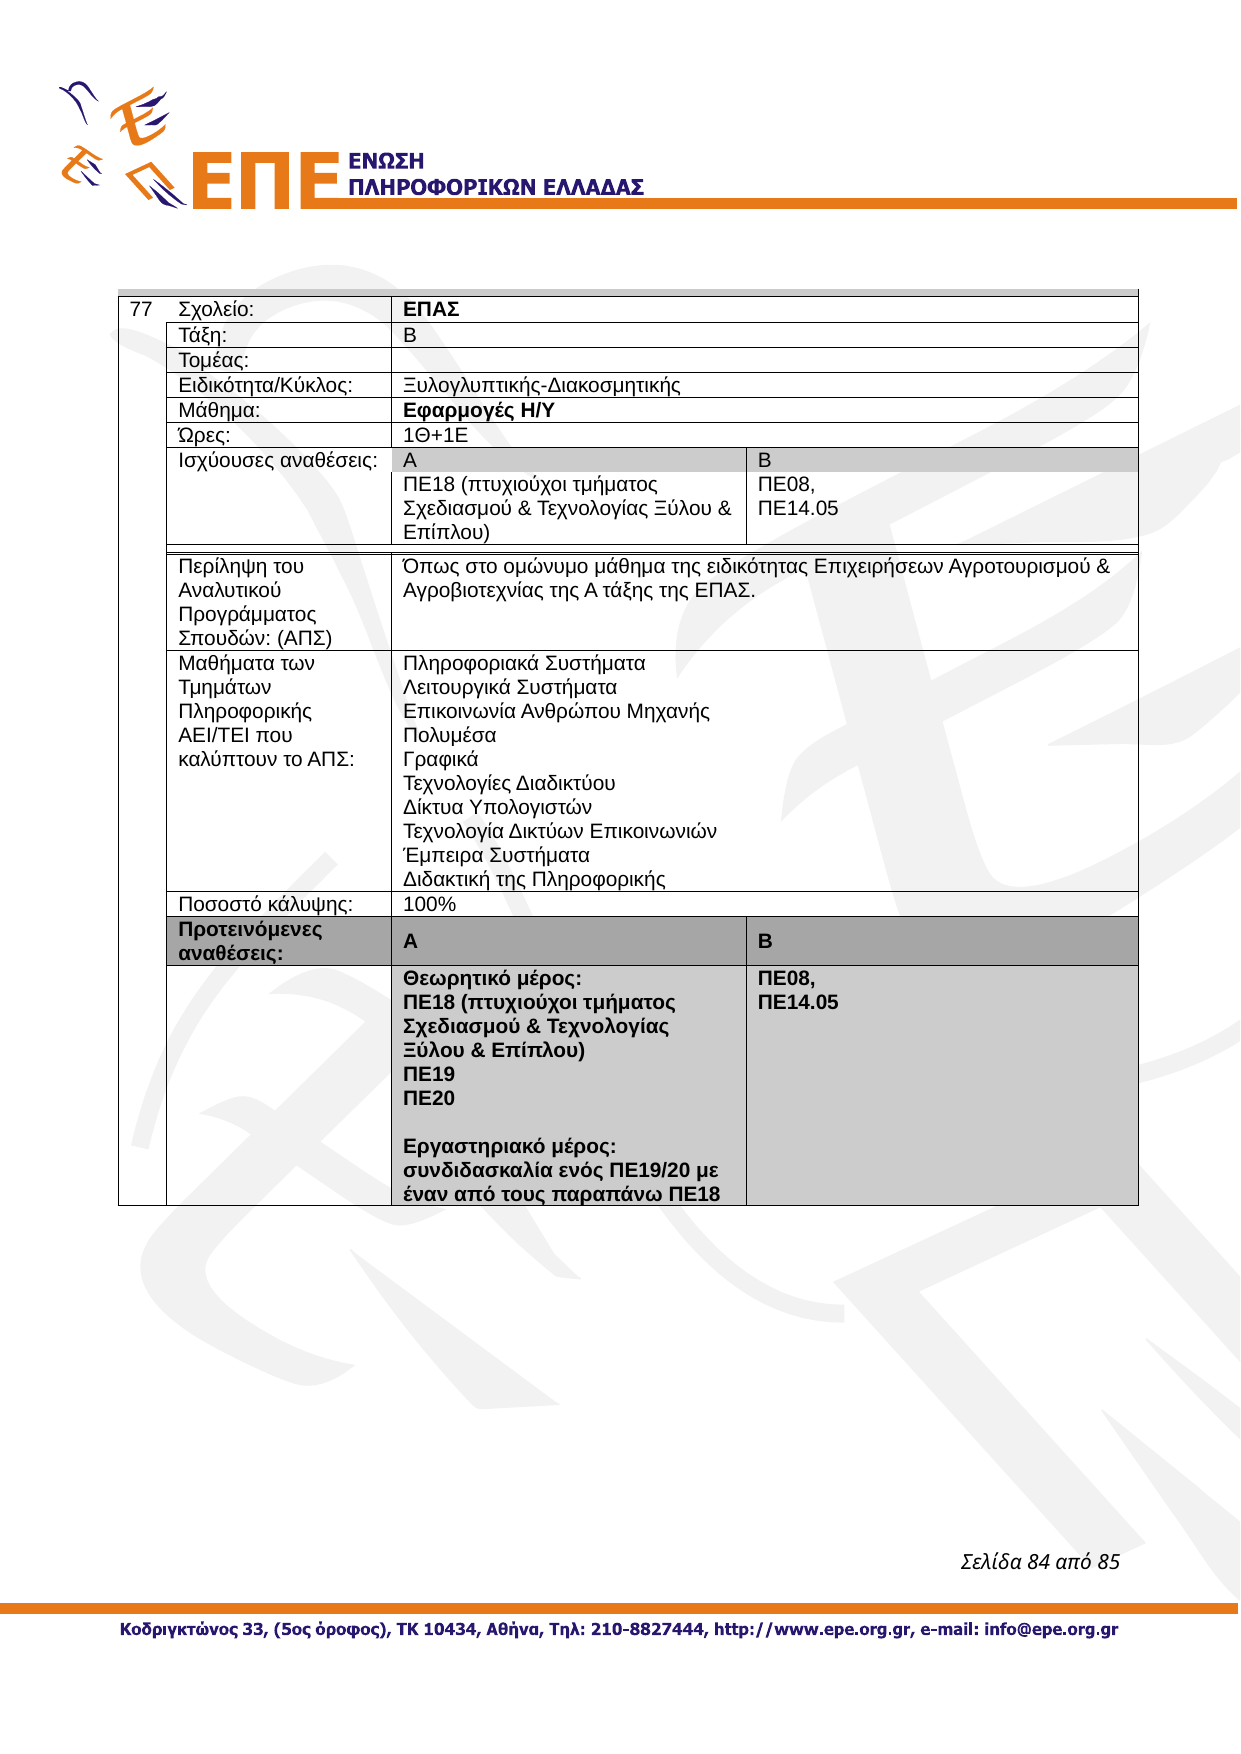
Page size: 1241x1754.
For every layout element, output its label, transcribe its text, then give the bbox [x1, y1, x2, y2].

table_cell Θεωρητικό μέρος: ΠΕ18 (πτυχιούχοι τμήματος Σχεδιασμού & Τεχνολογίας Ξύλου & Επίπλου) ΠΕ19 ΠΕ20 Εργαστηριακό μέρος: συνδιδασκαλία ενός ΠΕ19/20 με έναν από τους παραπάνω ΠΕ18 [392, 966, 746, 1205]
table_cell Β [747, 917, 1138, 965]
table_header [167, 289, 392, 296]
table_cell Μαθήματα των Τμημάτων Πληροφορικής ΑΕΙ/ΤΕΙ που καλύπτουν το ΑΠΣ: [167, 651, 391, 891]
table_cell Πληροφοριακά Συστήματα Λειτουργικά Συστήματα Επικοινωνία Ανθρώπου Μηχανής Πολυμέσα Γραφικά Τεχνολογίες Διαδικτύου Δίκτυα Υπολογιστών Τεχνολογία Δικτύων Επικοινωνιών Έμπειρα Συστήματα Διδακτική της Πληροφορικής [392, 651, 1138, 891]
table_cell 77 [119, 297, 167, 1205]
table_header [118, 289, 167, 296]
table_cell Τάξη: [167, 323, 391, 347]
table_cell [392, 348, 1138, 372]
table_cell Ποσοστό κάλυψης: [167, 892, 391, 916]
table_header Α [392, 448, 746, 472]
table_cell ΠΕ18 (πτυχιούχοι τμήματος Σχεδιασμού & Τεχνολογίας Ξύλου & Επίπλου) [392, 472, 746, 544]
table_cell Ξυλογλυπτικής-Διακοσμητικής [392, 373, 1138, 397]
table_cell Εφαρμογές Η/Υ [392, 398, 1138, 422]
table_header Β [747, 448, 1138, 472]
table_cell Μάθημα: [167, 398, 391, 422]
table_cell [167, 545, 392, 552]
table_cell [392, 545, 1138, 552]
table_cell Τομέας: [167, 348, 391, 372]
table_cell Ισχύουσες αναθέσεις: [167, 448, 392, 544]
table_cell 1Θ+1Ε [392, 423, 1138, 447]
table_cell ΠΕ08, ΠΕ14.05 [747, 472, 1138, 544]
table_cell Ειδικότητα/Κύκλος: [167, 373, 391, 397]
table_cell Β [392, 323, 1138, 347]
table_header ΕΠΑΣ [392, 297, 1138, 322]
table_cell Ώρες: [167, 423, 391, 447]
table_cell Όπως στο ομώνυμο μάθημα της ειδικότητας Επιχειρήσεων Αγροτουρισμού & Αγροβιοτεχνίας της Α τάξης της ΕΠΑΣ. [392, 555, 1138, 650]
table_cell ΠΕ08, ΠΕ14.05 [747, 966, 1138, 1205]
table_header [392, 289, 1138, 296]
table_cell Α [392, 917, 746, 965]
table_cell Περίληψη του Αναλυτικού Προγράμματος Σπουδών: (ΑΠΣ) [167, 555, 391, 650]
table_cell 100% [392, 892, 1138, 916]
table_header Σχολείο: [167, 297, 391, 322]
table_cell Προτεινόμενες αναθέσεις: [167, 917, 391, 965]
table_cell [167, 966, 391, 1205]
